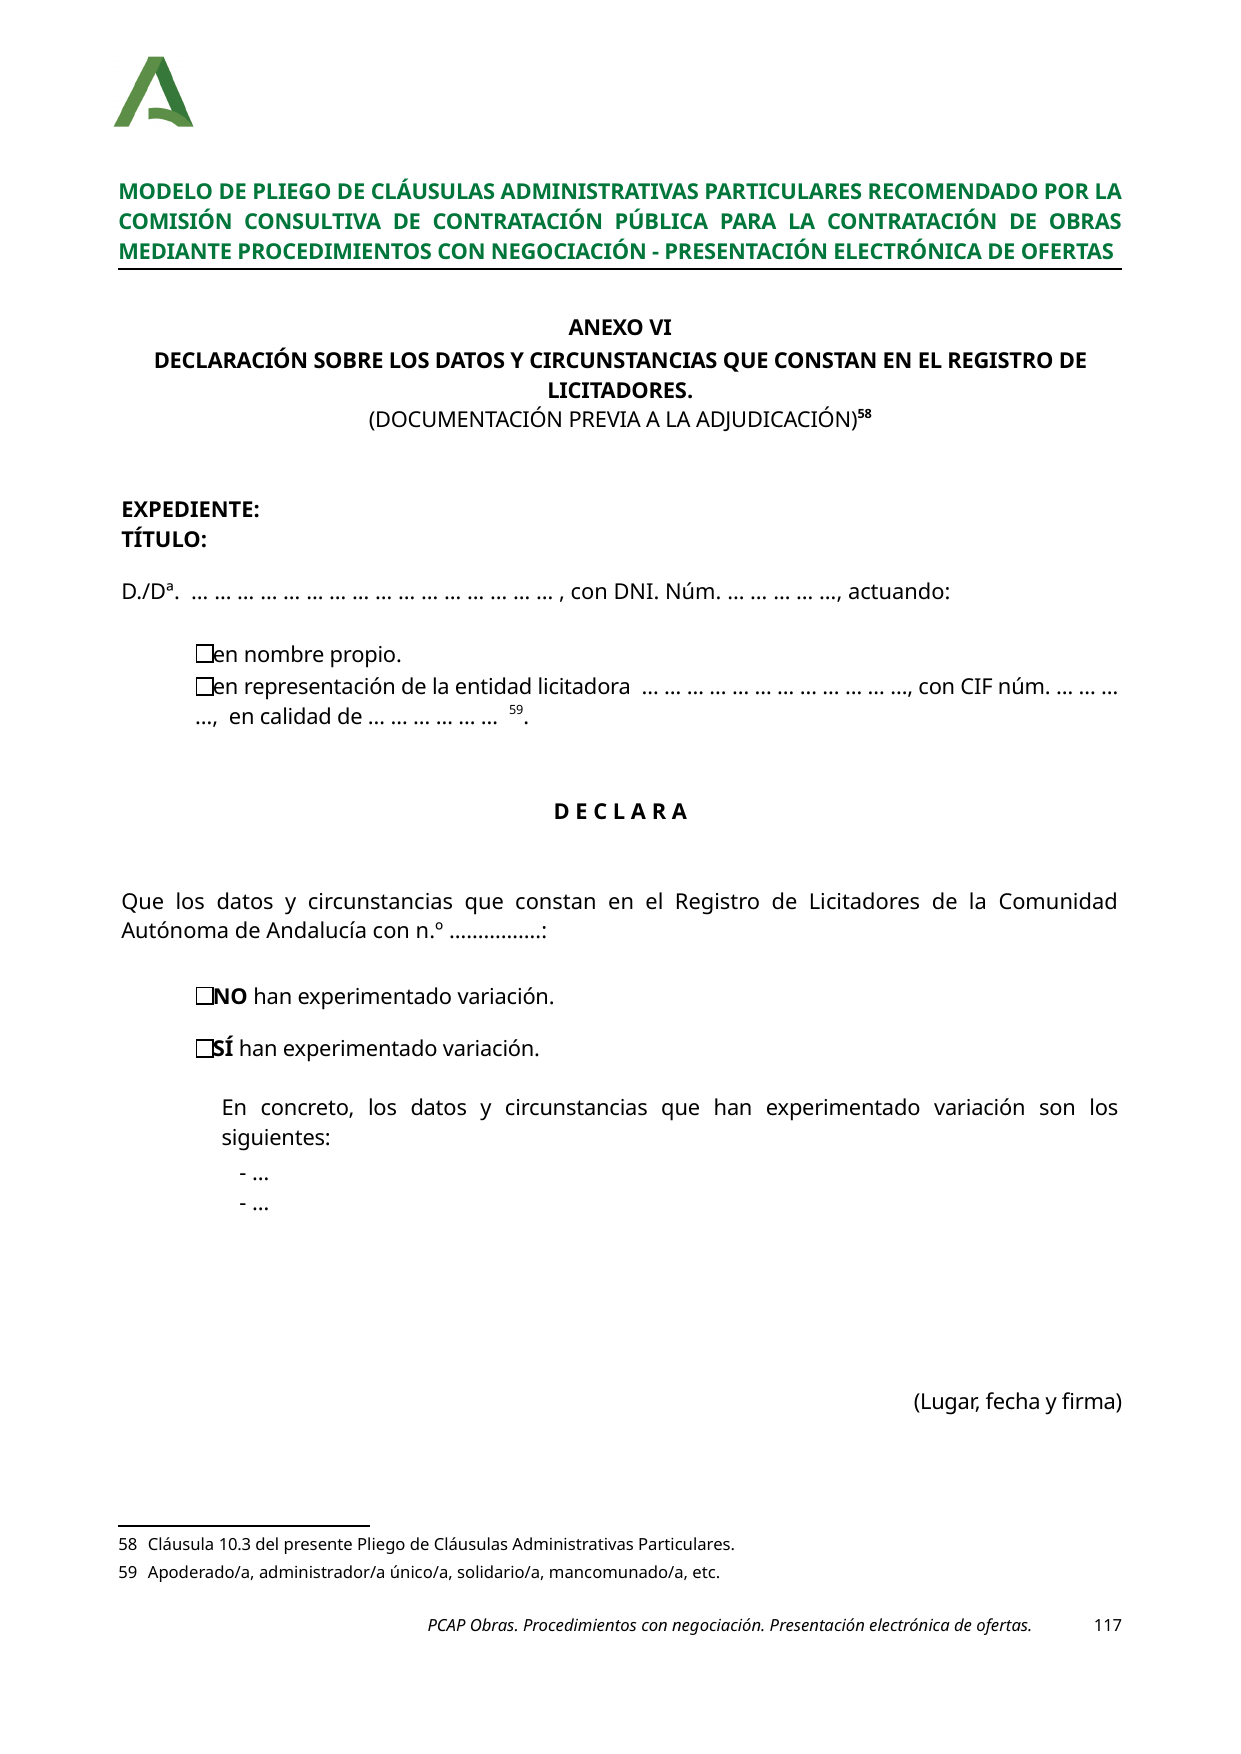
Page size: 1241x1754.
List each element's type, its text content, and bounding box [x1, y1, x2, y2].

text (DOCUMENTACIÓN PREVIA A LA ADJUDICACIÓN) [118, 404, 1122, 434]
text en nombre propio. [189, 639, 1122, 668]
text SÍ han experimentado variación. [192, 1033, 1122, 1063]
text D E C L A R A [118, 796, 1122, 826]
text D./Dª. … … … … … … … … … … … … … … … … , con DNI. Núm. … … … … …, actuando: [118, 576, 1122, 606]
text en representación de la entidad licitadora … … … … … … … … … … … …, con CIF núm. … … … …, en calidad de … … … … … … . [192, 668, 1122, 734]
text DECLARACIÓN SOBRE LOS DATOS Y CIRCUNSTANCIAS QUE CONSTAN EN EL REGISTRO DE LICITADORES. [118, 342, 1122, 404]
text ANEXO VI [118, 312, 1122, 342]
text MODELO DE PLIEGO DE CLÁUSULAS ADMINISTRATIVAS PARTICULARES RECOMENDADO POR LA COMISIÓN CONSULTIVA DE CONTRATACIÓN PÚBLICA PARA LA CONTRATACIÓN DE OBRAS MEDIANTE PROCEDIMIENTOS CON NEGOCIACIÓN - PRESENTACIÓN ELECTRÓNICA DE OFERTAS [118, 176, 1122, 268]
text Cláusula 10.3 del presente Pliego de Cláusulas Administrativas Particulares. [118, 1532, 1122, 1555]
text TÍTULO: [118, 524, 1122, 553]
text (Lugar, fecha y firma) [118, 1386, 1122, 1418]
text En concreto, los datos y circunstancias que han experimentado variación son los siguientes: [218, 1089, 1122, 1154]
picture [109, 52, 198, 131]
text Apoderado/a, administrador/a único/a, solidario/a, mancomunado/a, etc. [118, 1561, 1122, 1584]
text NO han experimentado variación. [192, 978, 1122, 1011]
text Que los datos y circunstancias que constan en el Registro de Licitadores de la Comunidad Autónoma de Andalucía con n.º …………….: [118, 886, 1122, 945]
text - … [236, 1154, 1122, 1187]
text EXPEDIENTE: [118, 494, 1122, 524]
text - … [236, 1187, 1122, 1220]
